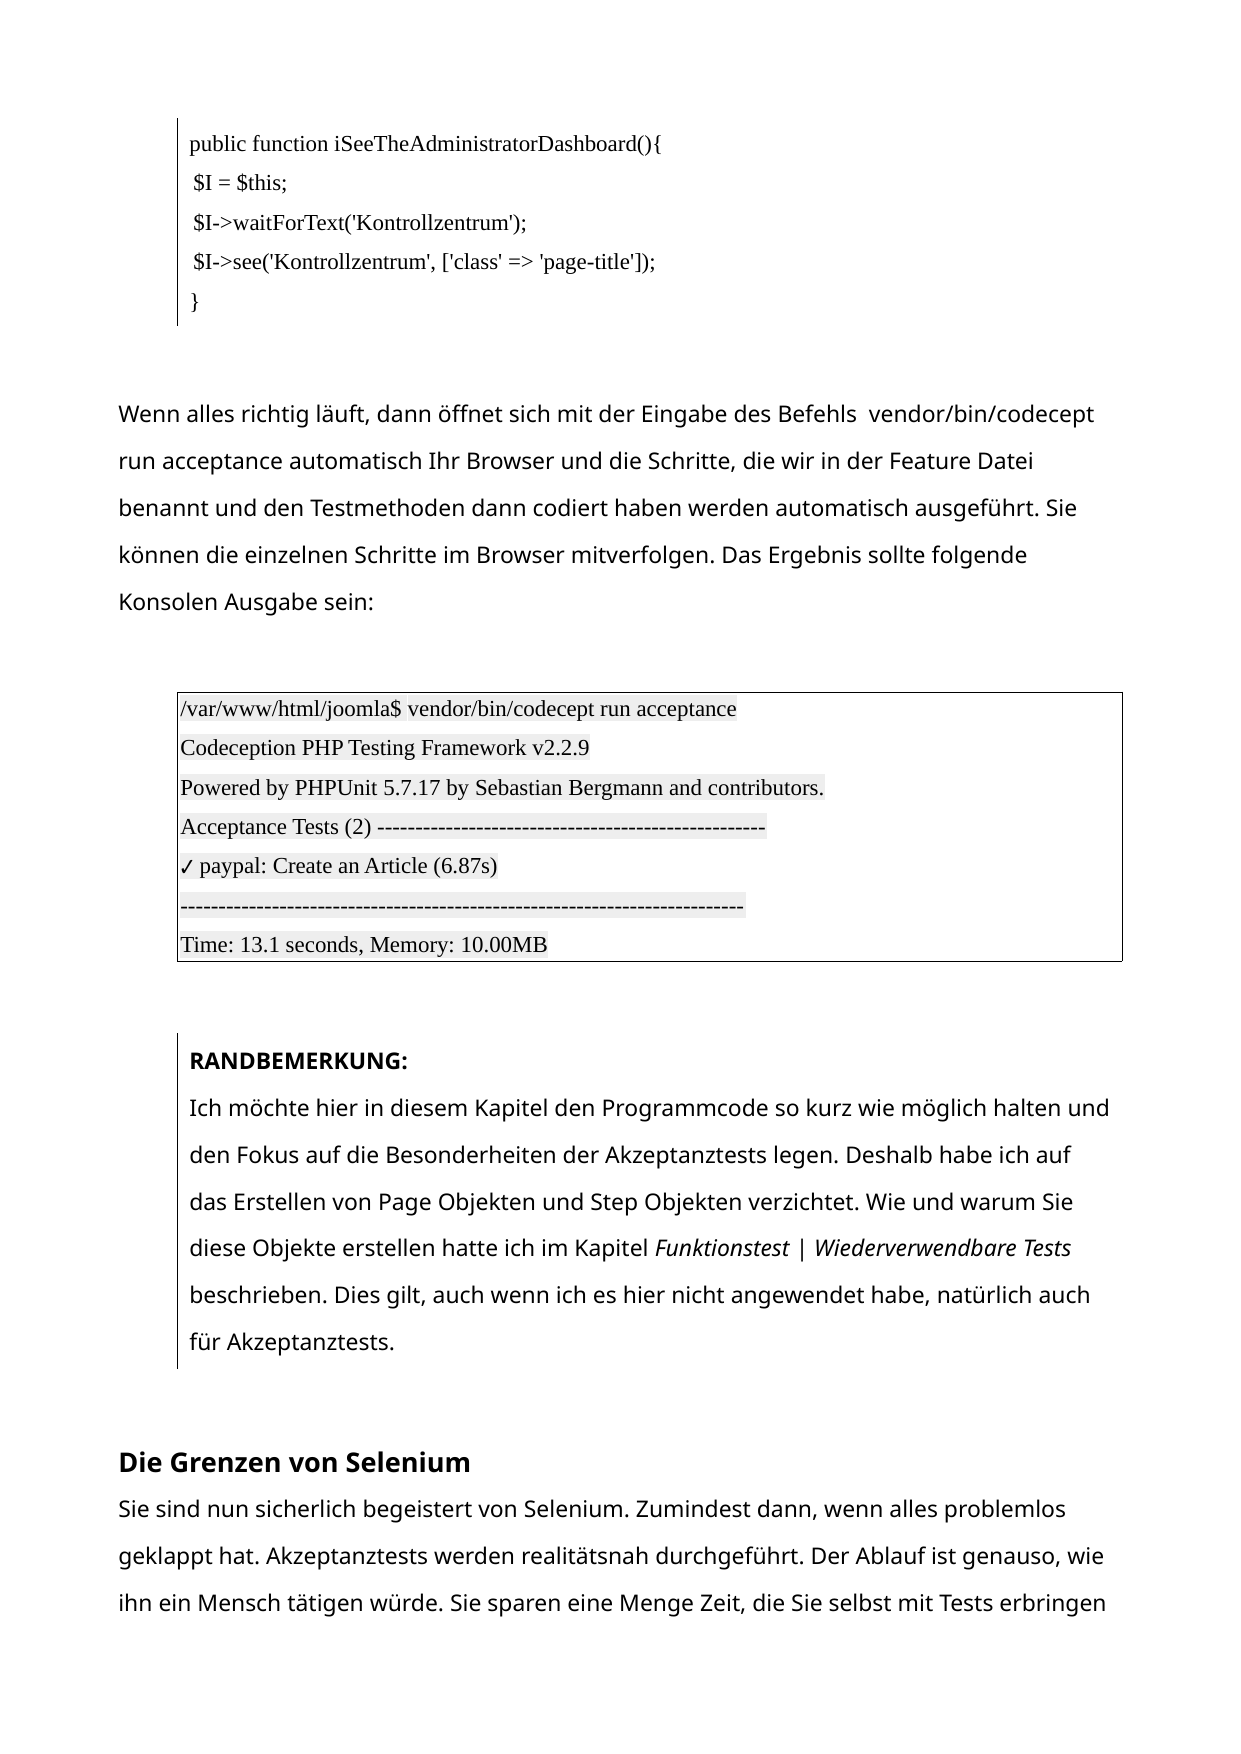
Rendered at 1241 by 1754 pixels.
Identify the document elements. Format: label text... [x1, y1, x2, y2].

text public function iSeeTheAdministratorDashboard(){ $I = $this; $I->waitForText('Kontrollzentrum'); $I->see('Kontrollzentrum', ['class' => 'page-title']); } [178, 118, 1122, 326]
text Sie sind nun sicherlich begeistert von Selenium. Zumindest dann, wenn alles problemlos geklappt hat. Akzeptanztests werden realitätsnah durchgeführt. Der Ablauf ist genauso, wie ihn ein Mensch tätigen würde. Sie sparen eine Menge Zeit, die Sie selbst mit Tests erbringen [118, 1493, 1122, 1618]
text RANDBEMERKUNG: Ich möchte hier in diesem Kapitel den Programmcode so kurz wie möglich halten und den Fokus auf die Besonderheiten der Akzeptanztests legen. Deshalb habe ich auf das Erstellen von Page Objekten und Step Objekten verzichtet. Wie und warum Sie diese Objekte erstellen hatte ich im Kapitel Funktionstest | Wiederverwendbare Tests beschrieben. Dies gilt, auch wenn ich es hier nicht angewendet habe, natürlich auch für Akzeptanztests. [178, 1033, 1122, 1369]
subtitle Die Grenzen von Selenium [118, 1444, 1122, 1481]
text Wenn alles richtig läuft, dann öffnet sich mit der Eingabe des Befehls vendor/bin/codecept run acceptance automatisch Ihr Browser und die Schritte, die wir in der Feature Datei benannt und den Testmethoden dann codiert haben werden automatisch ausgeführt. Sie können die einzelnen Schritte im Browser mitverfolgen. Das Ergebnis sollte folgende Konsolen Ausgabe sein: [118, 398, 1122, 617]
text /var/www/html/joomla$ vendor/bin/codecept run acceptance Codeception PHP Testing Framework v2.2.9 Powered by PHPUnit 5.7.17 by Sebastian Bergmann and contributors. Acceptance Tests (2) --------------------------------------------------- ✔ paypal: Create an Article (6.87s) -------------------------------------------------------------------------- Time: 13.1 seconds, Memory: 10.00MB [178, 693, 1122, 961]
